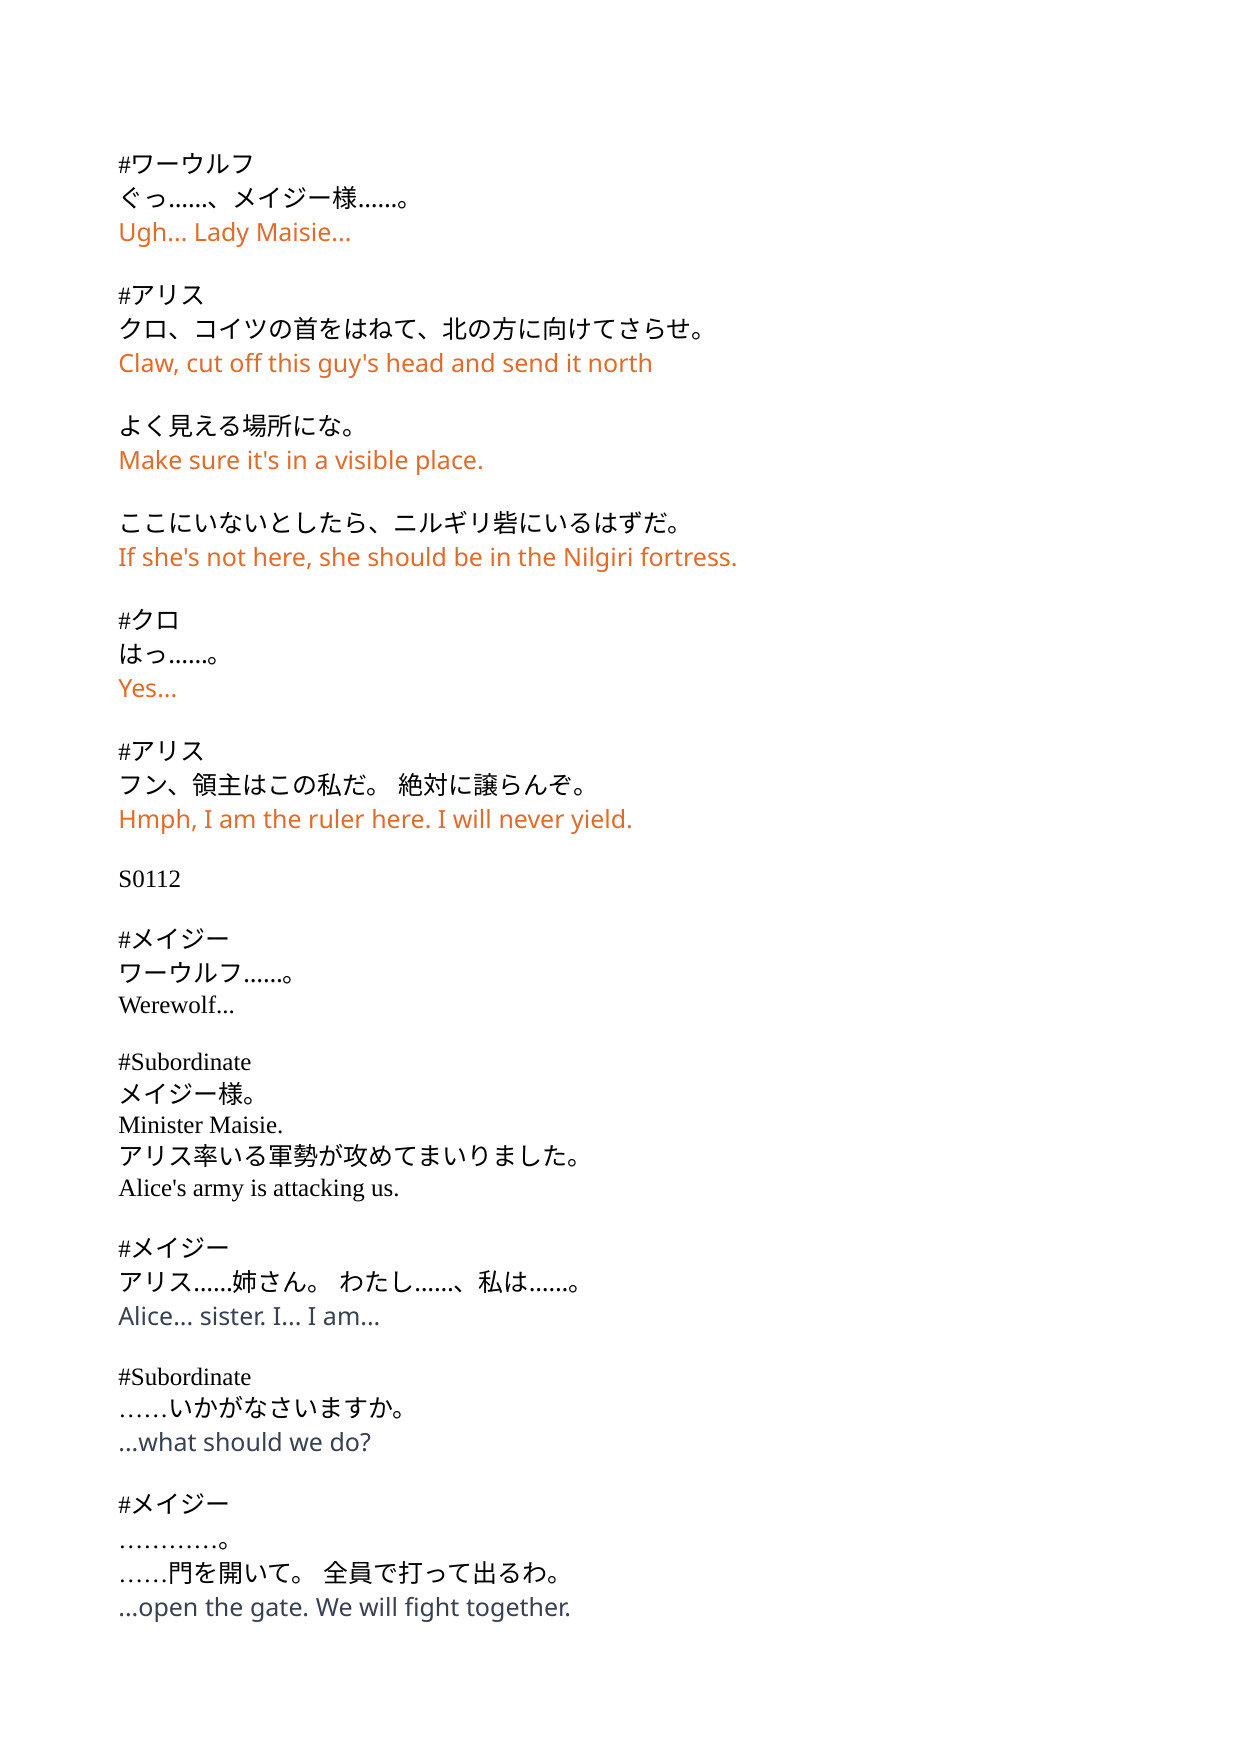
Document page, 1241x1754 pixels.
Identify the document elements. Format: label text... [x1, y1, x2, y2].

text Make sure it's in a visible place. [118, 443, 1122, 477]
text If she's not here, she should be in the Nilgiri fortress. [118, 540, 1122, 574]
text Minister Maisie. アリス率いる軍勢が攻めてまいりました。 [118, 1110, 1122, 1173]
text #メイジー …………。 ……門を開いて。 全員で打って出るわ。 [118, 1458, 1122, 1589]
text #クロ はっ……。 [118, 574, 1122, 671]
text よく見える場所にな。 [118, 409, 1122, 443]
text #アリス クロ、コイツの首をはねて、北の方に向けてさらせ。 Claw, cut off this guy's head and send it north [118, 249, 1122, 380]
text S0112 [118, 864, 1122, 893]
text ...what should we do? [118, 1424, 1122, 1458]
text #メイジー アリス……姉さん。 わたし……、私は……。 [118, 1202, 1122, 1299]
text ...open the gate. We will fight together. [118, 1589, 1122, 1623]
text #Subordinate メイジー様。 [118, 1019, 1122, 1110]
text Yes... [118, 671, 1122, 705]
text Alice's army is attacking us. [118, 1173, 1122, 1202]
text Werewolf... [118, 990, 1122, 1019]
text #メイジー ワーウルフ……。 [118, 922, 1122, 990]
text #Subordinate ……いかがなさいますか。 [118, 1333, 1122, 1424]
text #ワーウルフ ぐっ……、メイジー様……。 [118, 118, 1122, 215]
text Ugh... Lady Maisie... [118, 215, 1122, 249]
text Hmph, I am the ruler here. I will never yield. [118, 802, 1122, 836]
text #アリス フン、領主はこの私だ。 絶対に譲らんぞ。 [118, 705, 1122, 802]
text Alice... sister. I... I am... [118, 1299, 1122, 1333]
text ここにいないとしたら、ニルギリ砦にいるはずだ。 [118, 477, 1122, 540]
